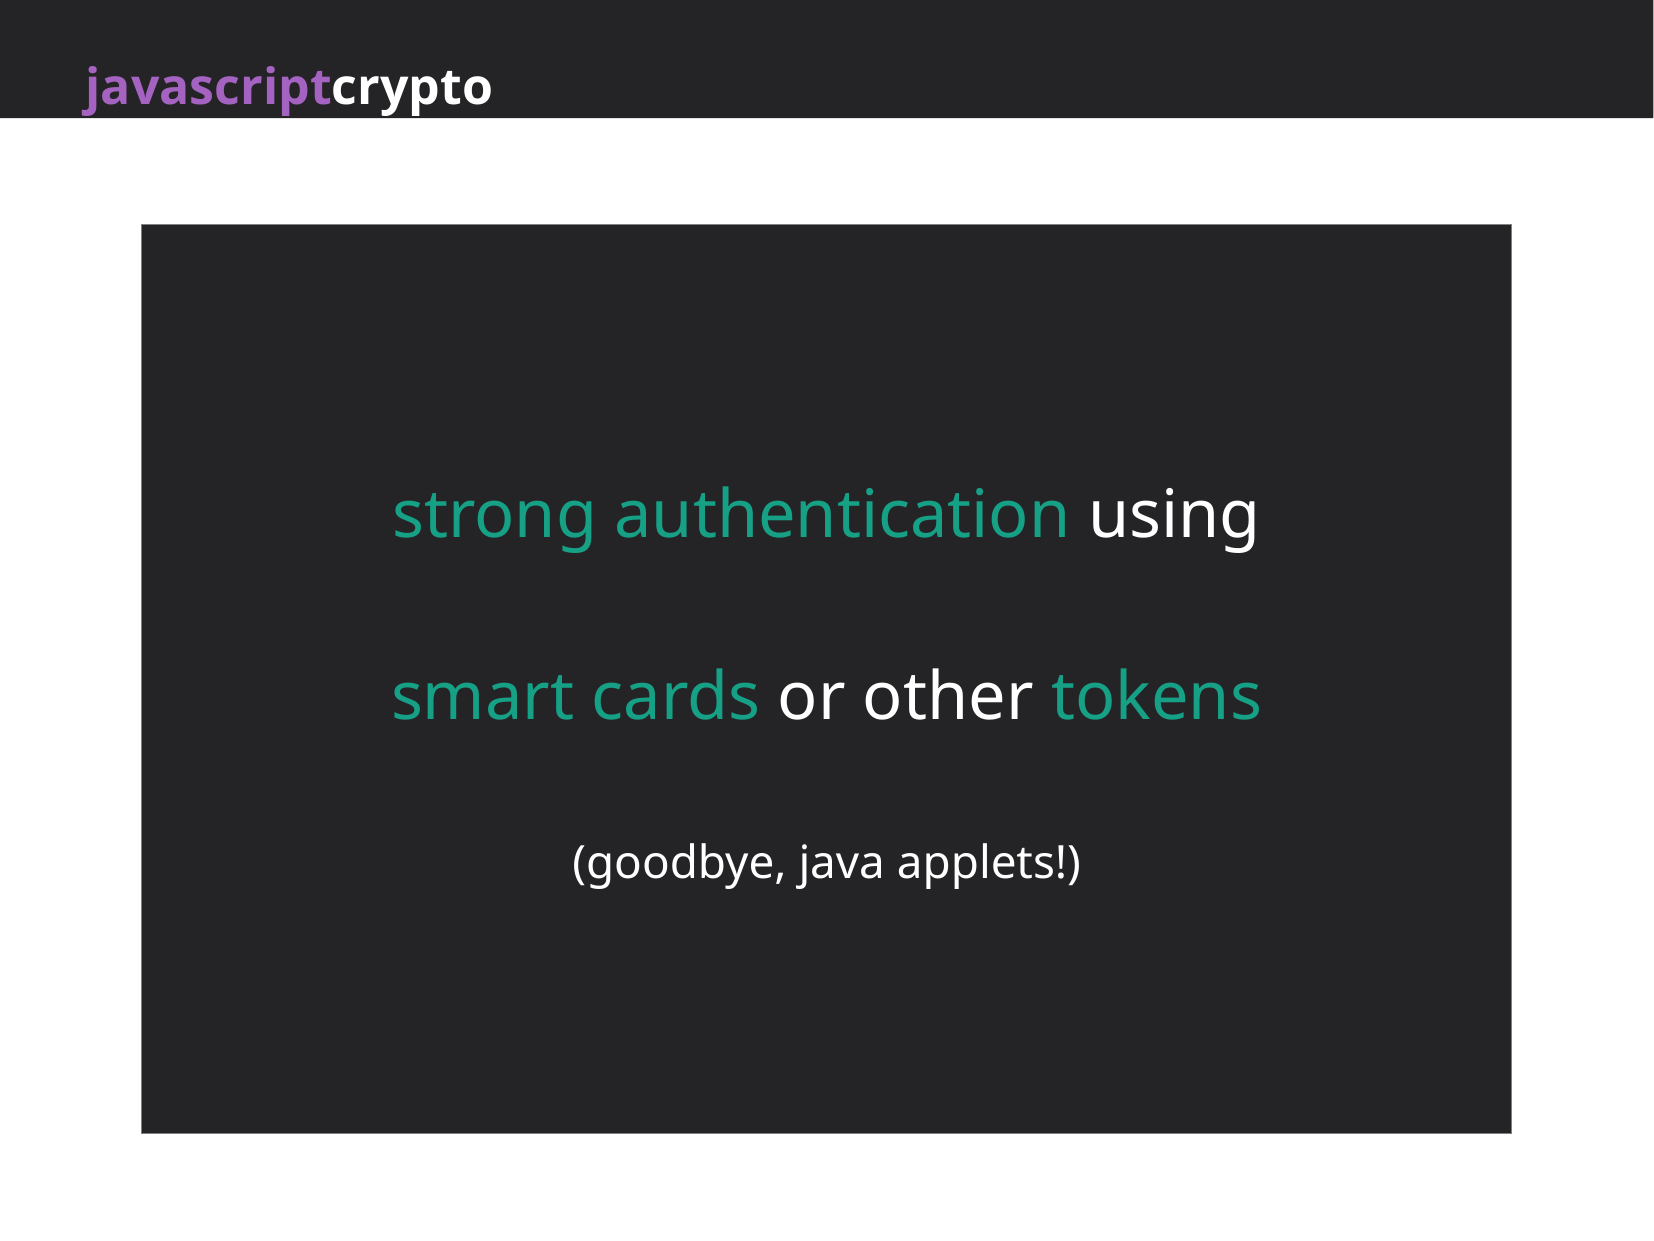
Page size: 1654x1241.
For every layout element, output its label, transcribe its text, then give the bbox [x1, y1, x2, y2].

text_box strong authentication using smart cards or other tokens (goodbye, java applets!) [141, 224, 1512, 1134]
text_box [0, 0, 1654, 119]
text_box [165, 531, 1441, 1087]
text_box javascriptcrypto [70, 43, 544, 119]
